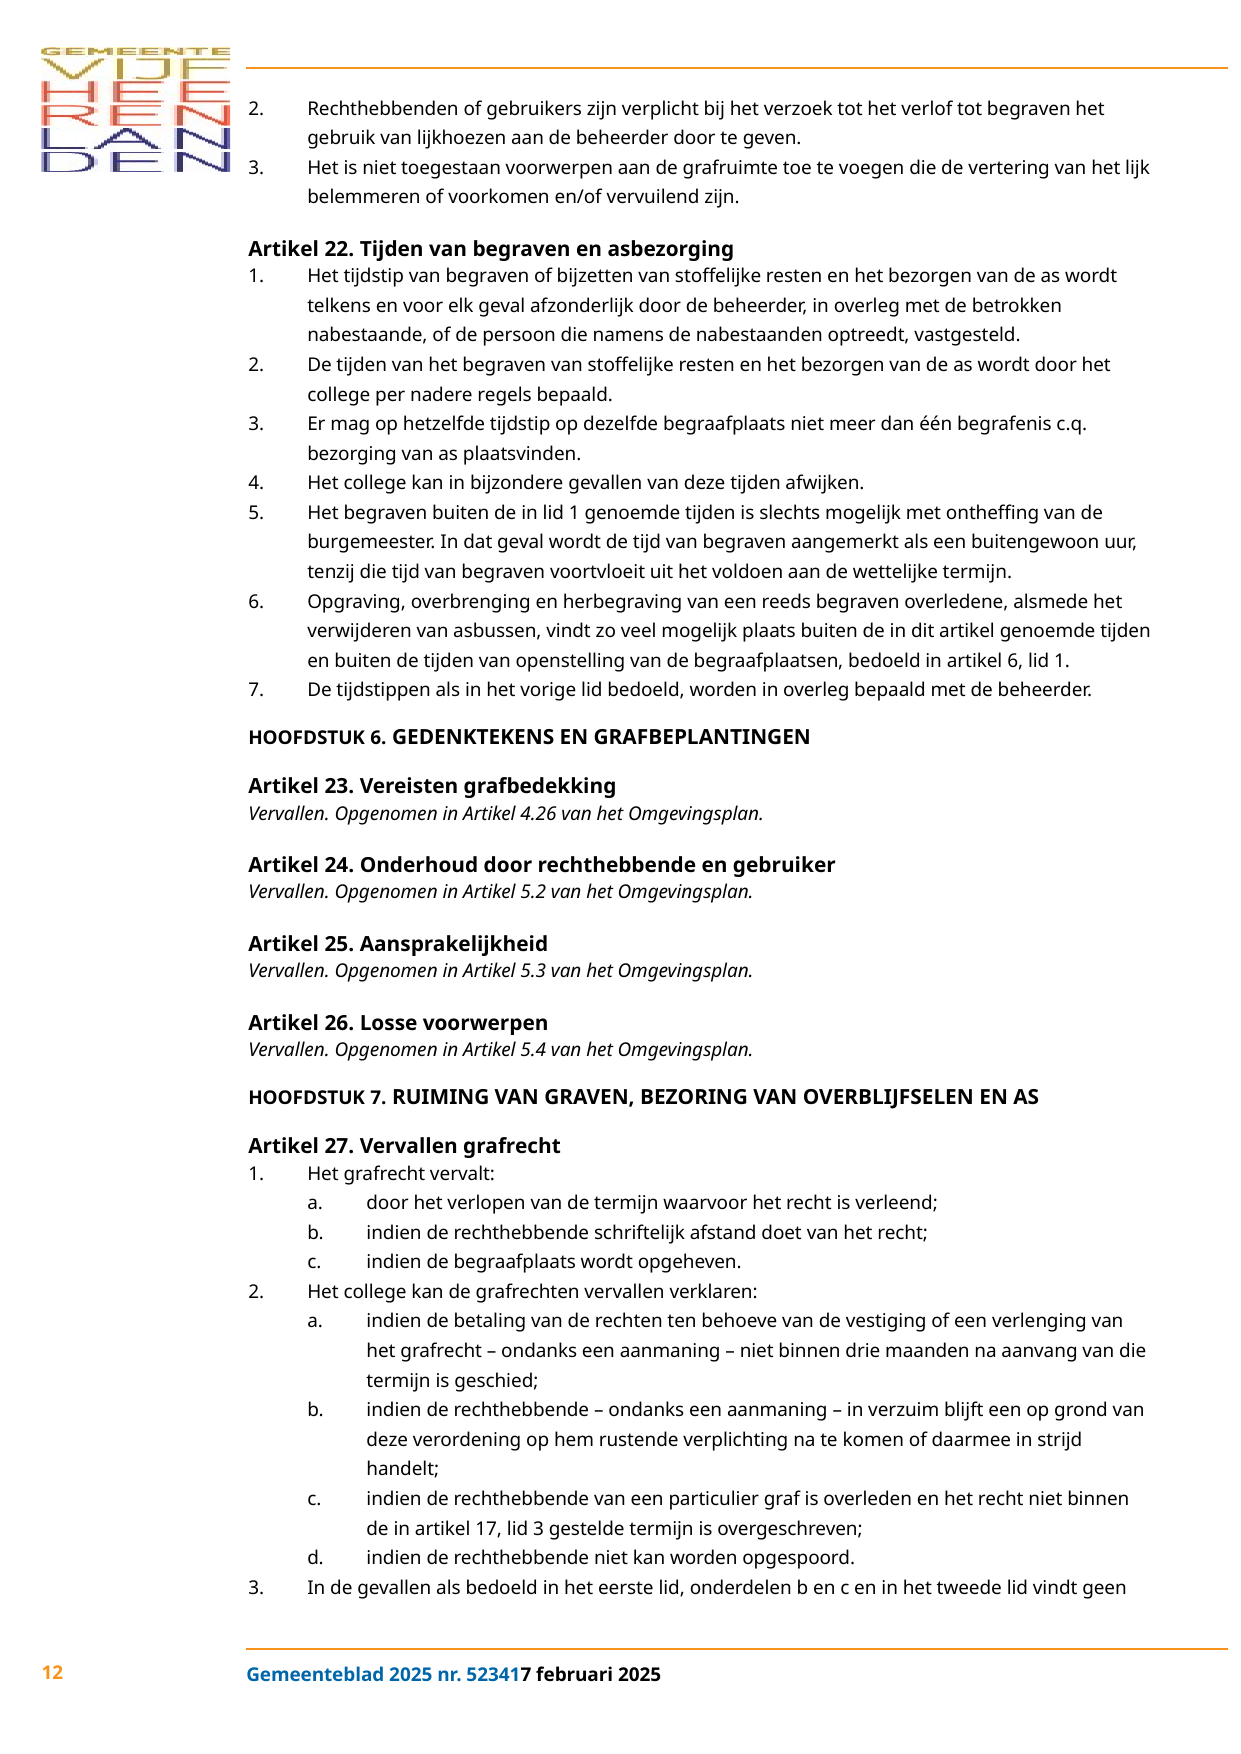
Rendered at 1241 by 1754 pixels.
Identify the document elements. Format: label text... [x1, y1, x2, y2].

text Vervallen. Opgenomen in Artikel 5.2 van het Omgevingsplan. [248, 879, 1152, 904]
text Vervallen. Opgenomen in Artikel 4.26 van het Omgevingsplan. [248, 800, 1152, 826]
list door het verlopen van de termijn waarvoor het recht is verleend; [307, 1189, 1152, 1215]
text Vervallen. Opgenomen in Artikel 5.3 van het Omgevingsplan. [248, 958, 1152, 983]
text Artikel 22. Tijden van begraven en asbezorging [248, 234, 1152, 262]
text HOOFDSTUK 6. GEDENKTEKENS EN GRAFBEPLANTINGEN [248, 722, 1152, 751]
list indien de rechthebbende van een particulier graf is overleden en het recht niet binnen de in artikel 17, lid 3 gestelde termijn is overgeschreven; [307, 1485, 1152, 1541]
text Artikel 26. Losse voorwerpen [248, 1008, 1152, 1036]
list Het tijdstip van begraven of bijzetten van stoffelijke resten en het bezorgen van de as wordt telkens en voor elk geval afzonderlijk door de beheerder, in overleg met de betrokken nabestaande, of de persoon die namens de nabestaanden optreedt, vastgesteld. [248, 262, 1152, 347]
list Opgraving, overbrenging en herbegraving van een reeds begraven overledene, alsmede het verwijderen van asbussen, vindt zo veel mogelijk plaats buiten de in dit artikel genoemde tijden en buiten de tijden van openstelling van de begraafplaatsen, bedoeld in artikel 6, lid 1. [248, 588, 1152, 673]
text Vervallen. Opgenomen in Artikel 5.4 van het Omgevingsplan. [248, 1036, 1152, 1062]
list De tijdstippen als in het vorige lid bedoeld, worden in overleg bepaald met de beheerder. [248, 677, 1152, 702]
text Artikel 27. Vervallen grafrecht [248, 1131, 1152, 1160]
list Het grafrecht vervalt: [248, 1160, 1152, 1186]
text Artikel 25. Aansprakelijkheid [248, 929, 1152, 958]
list Het college kan in bijzondere gevallen van deze tijden afwijken. [248, 469, 1152, 495]
text HOOFDSTUK 7. RUIMING VAN GRAVEN, BEZORING VAN OVERBLIJFSELEN EN AS [248, 1082, 1152, 1111]
list De tijden van het begraven van stoffelijke resten en het bezorgen van de as wordt door het college per nadere regels bepaald. [248, 351, 1152, 406]
list In de gevallen als bedoeld in het eerste lid, onderdelen b en c en in het tweede lid vindt geen [248, 1574, 1152, 1600]
list Het college kan de grafrechten vervallen verklaren: [248, 1278, 1152, 1304]
list Rechthebbenden of gebruikers zijn verplicht bij het verzoek tot het verlof tot begraven het gebruik van lijkhoezen aan de beheerder door te geven. [248, 95, 1152, 150]
text Artikel 23. Vereisten grafbedekking [248, 771, 1152, 800]
text Artikel 24. Onderhoud door rechthebbende en gebruiker [248, 850, 1152, 879]
list indien de rechthebbende schriftelijk afstand doet van het recht; [307, 1219, 1152, 1245]
list indien de betaling van de rechten ten behoeve van de vestiging of een verlenging van het grafrecht – ondanks een aanmaning – niet binnen drie maanden na aanvang van die termijn is geschied; [307, 1308, 1152, 1393]
picture [41, 47, 231, 172]
list Het is niet toegestaan voorwerpen aan de grafruimte toe te voegen die de vertering van het lijk belemmeren of voorkomen en/of vervuilend zijn. [248, 154, 1152, 209]
list Er mag op hetzelfde tijdstip op dezelfde begraafplaats niet meer dan één begrafenis c.q. bezorging van as plaatsvinden. [248, 410, 1152, 466]
list indien de rechthebbende – ondanks een aanmaning – in verzuim blijft een op grond van deze verordening op hem rustende verplichting na te komen of daarmee in strijd handelt; [307, 1396, 1152, 1481]
list indien de begraafplaats wordt opgeheven. [307, 1248, 1152, 1274]
list Het begraven buiten de in lid 1 genoemde tijden is slechts mogelijk met ontheffing van de burgemeester. In dat geval wordt de tijd van begraven aangemerkt als een buitengewoon uur, tenzij die tijd van begraven voortvloeit uit het voldoen aan de wettelijke termijn. [248, 499, 1152, 584]
list indien de rechthebbende niet kan worden opgespoord. [307, 1544, 1152, 1570]
